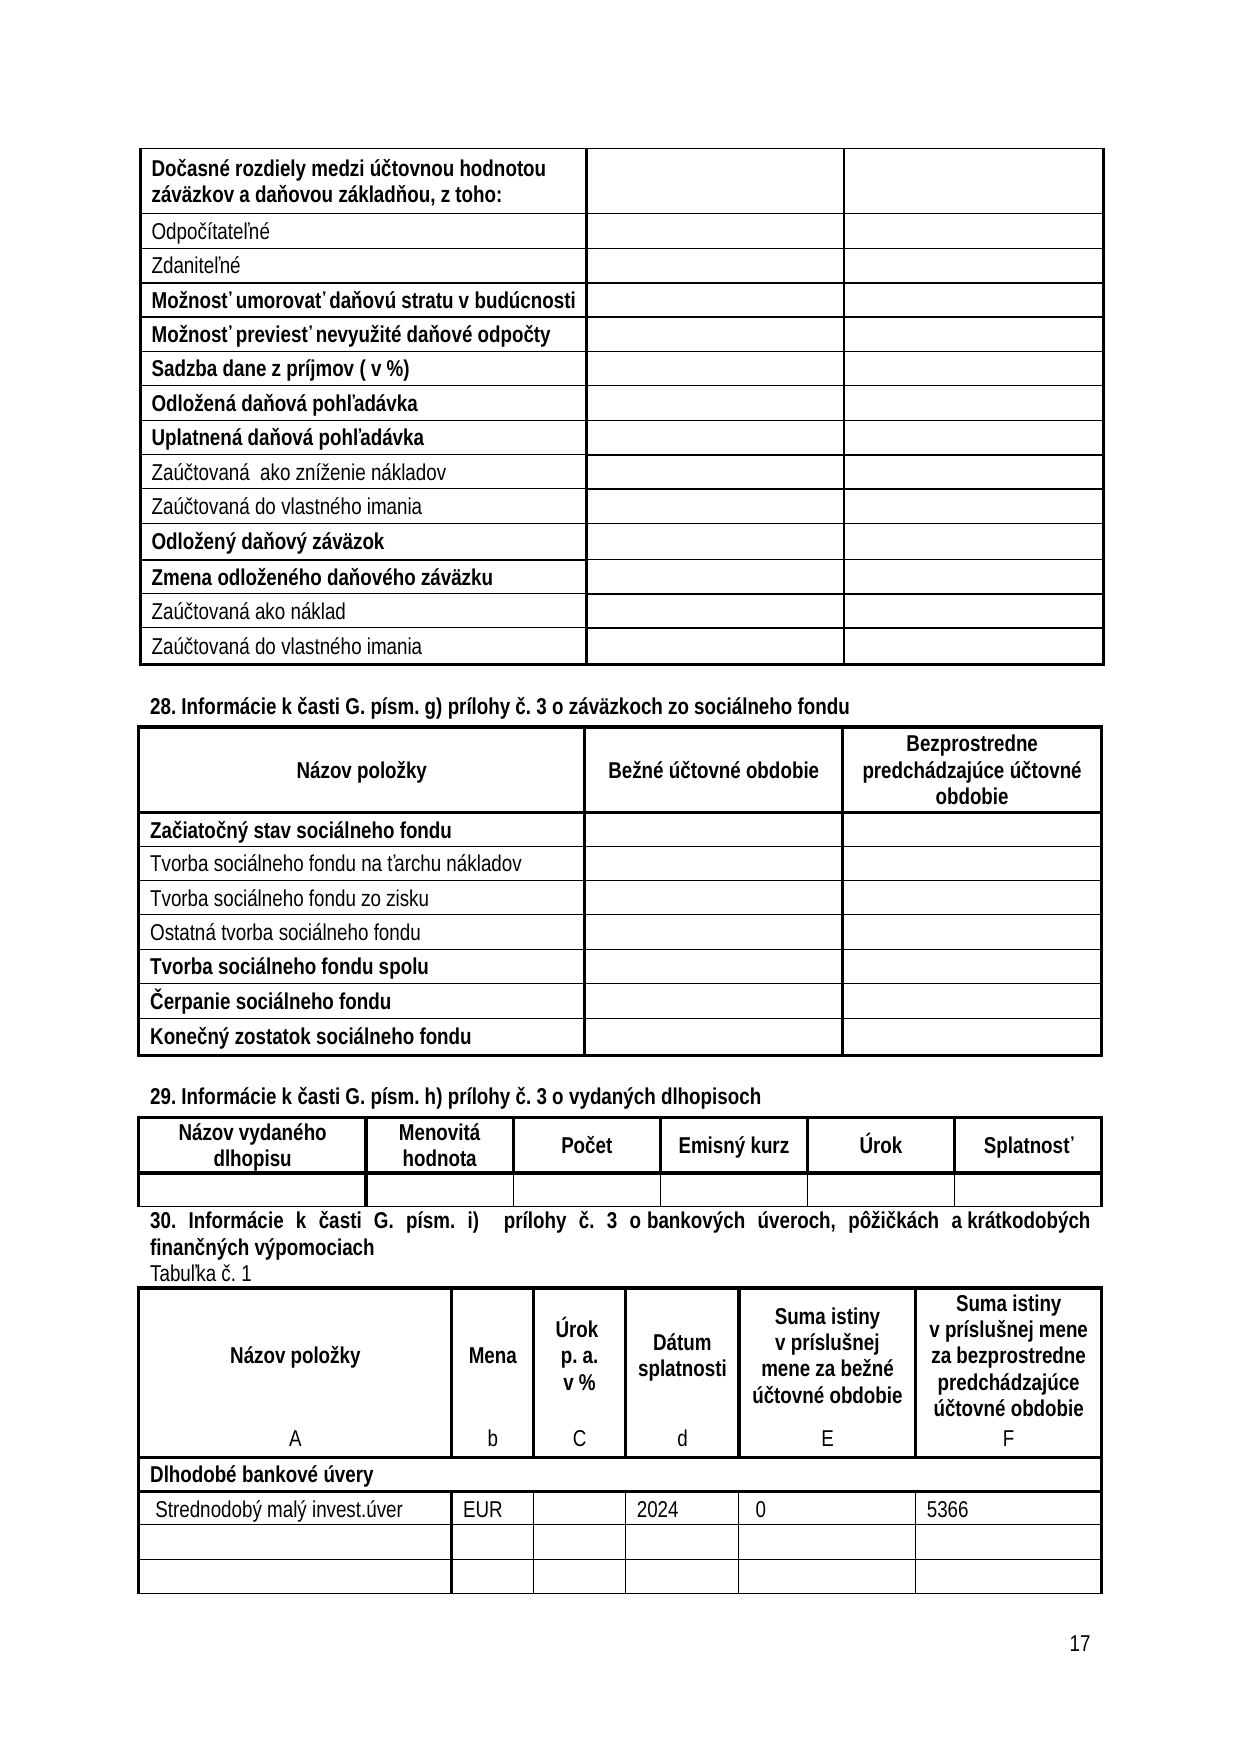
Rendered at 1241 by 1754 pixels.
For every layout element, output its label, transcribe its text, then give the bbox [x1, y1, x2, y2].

table_cell Uplatnená daňová pohľadávka [142, 421, 585, 454]
table_cell [916, 1560, 1100, 1593]
table_cell Odpočítateľné [142, 214, 585, 248]
table_header Emisný kurz [662, 1119, 806, 1171]
table_cell Ostatná tvorba sociálneho fondu [140, 915, 583, 949]
table_cell [845, 318, 1102, 351]
table_cell Strednodobý malý invest.úver [140, 1493, 450, 1524]
table_cell Tvorba sociálneho fondu zo zisku [140, 881, 583, 914]
table_cell [845, 524, 1102, 558]
table_cell [844, 847, 1100, 880]
table_header Názov vydaného dlhopisu [140, 1119, 364, 1171]
table_cell b [453, 1421, 532, 1456]
table_cell [661, 1175, 807, 1206]
table_cell F [917, 1421, 1100, 1456]
table_cell [586, 881, 841, 914]
text Tabuľka č. 1 [150, 1260, 1090, 1286]
table_cell [844, 1019, 1100, 1053]
table_cell [534, 1560, 625, 1593]
table_cell 5366 [916, 1493, 1100, 1524]
table_cell [845, 386, 1102, 419]
table_cell [140, 1525, 450, 1559]
table_cell [844, 881, 1100, 914]
table_cell [844, 915, 1100, 949]
table_cell [845, 456, 1102, 488]
table_cell Zaúčtovaná ako náklad [142, 594, 585, 627]
table_cell [588, 318, 843, 351]
table_cell [845, 214, 1102, 248]
table_cell Čerpanie sociálneho fondu [140, 984, 583, 1017]
table_cell [808, 1175, 954, 1206]
table_cell [626, 1560, 738, 1593]
table_cell [845, 149, 1102, 213]
table_cell [586, 814, 841, 846]
table_header Bezprostredne predchádzajúce účtovné obdobie [844, 729, 1100, 811]
table_cell [845, 249, 1102, 282]
table_cell [534, 1493, 625, 1524]
table_cell [626, 1525, 738, 1559]
table_header Mena [453, 1290, 532, 1421]
table_cell [588, 456, 843, 488]
table_cell [955, 1175, 1100, 1206]
table_cell Odložený daňový záväzok [142, 524, 585, 558]
table_header Počet [515, 1119, 659, 1171]
table_cell [586, 915, 841, 949]
table_cell Tvorba sociálneho fondu spolu [140, 950, 583, 983]
table_cell [588, 386, 843, 419]
table_header Suma istiny v príslušnej mene za bežné účtovné obdobie [741, 1290, 914, 1421]
table_cell [845, 352, 1102, 385]
table_cell [534, 1525, 625, 1559]
table_cell Zaúčtovaná ako zníženie nákladov [142, 455, 585, 488]
title 29. Informácie k časti G. písm. h) prílohy č. 3 o vydaných dlhopisoch [150, 1083, 1090, 1109]
table_cell [514, 1175, 660, 1206]
table_cell [844, 984, 1100, 1017]
table_cell [845, 284, 1102, 316]
table_cell [845, 595, 1102, 627]
table_cell [844, 950, 1100, 983]
table_header Suma istiny v príslušnej mene za bezprostredne predchádzajúce účtovné obdobie [917, 1290, 1100, 1421]
table_cell [588, 352, 843, 385]
table_cell Možnosť previesť nevyužité daňové odpočty [142, 318, 585, 351]
table_header Dátum splatnosti [627, 1290, 737, 1421]
table_cell [140, 1175, 364, 1206]
table_cell [845, 629, 1102, 663]
table_cell Zmena odloženého daňového záväzku [142, 561, 585, 593]
table_cell Dočasné rozdiely medzi účtovnou hodnotou záväzkov a daňovou základňou, z toho: [142, 149, 585, 213]
table_cell C [535, 1421, 624, 1456]
table_cell [739, 1525, 915, 1559]
table_cell Tvorba sociálneho fondu na ťarchu nákladov [140, 847, 583, 880]
table_cell Konečný zostatok sociálneho fondu [140, 1019, 583, 1053]
table_cell [844, 814, 1100, 846]
table_cell [368, 1175, 513, 1206]
table_header Názov položky [140, 729, 583, 811]
table_cell A [140, 1421, 450, 1456]
table_cell [140, 1560, 450, 1593]
table_header Názov položky [140, 1290, 450, 1421]
table_header Bežné účtovné obdobie [586, 729, 841, 811]
table_cell [586, 1019, 841, 1053]
table_cell [845, 421, 1102, 454]
table_header Úrok [809, 1119, 953, 1171]
table_header Menovitá hodnota [368, 1119, 512, 1171]
table_cell E [741, 1421, 914, 1456]
table_cell [588, 629, 843, 663]
table_cell Možnosť umorovať daňovú stratu v budúcnosti [142, 284, 585, 316]
table_cell [588, 214, 843, 248]
table_cell [588, 560, 843, 593]
table_cell 2024 [626, 1493, 738, 1524]
table_cell [588, 595, 843, 627]
table_cell [916, 1525, 1100, 1559]
table_cell [586, 847, 841, 880]
table_cell 0 [739, 1493, 915, 1524]
table_cell d [627, 1421, 737, 1456]
table_cell [739, 1560, 915, 1593]
table_cell [453, 1525, 533, 1559]
table_cell [845, 490, 1102, 523]
table_cell [586, 950, 841, 983]
table_cell [845, 560, 1102, 593]
table_cell Zaúčtovaná do vlastného imania [142, 628, 585, 663]
table_cell [588, 149, 843, 213]
table_cell [588, 284, 843, 316]
table_cell Dlhodobé bankové úvery [140, 1459, 1100, 1490]
table_cell Začiatočný stav sociálneho fondu [140, 814, 583, 846]
table_cell [586, 984, 841, 1017]
table_header Úrok p. a. v % [535, 1290, 624, 1421]
table_header Splatnosť [956, 1119, 1100, 1171]
table_cell [588, 249, 843, 282]
table_cell EUR [453, 1493, 533, 1524]
table_cell Sadzba dane z príjmov ( v %) [142, 352, 585, 385]
table_cell Zaúčtovaná do vlastného imania [142, 489, 585, 523]
title 28. Informácie k časti G. písm. g) prílohy č. 3 o záväzkoch zo sociálneho fondu [150, 693, 1090, 719]
table_cell [453, 1560, 533, 1593]
table_cell Zdaniteľné [142, 249, 585, 282]
table_cell [588, 421, 843, 454]
table_cell [588, 524, 843, 558]
table_cell Odložená daňová pohľadávka [142, 386, 585, 419]
title 30. Informácie k časti G. písm. i) prílohy č. 3 o bankových úveroch, pôžičkách a krátkodobých finančných výpomociach [150, 1207, 1090, 1260]
table_cell [588, 490, 843, 523]
